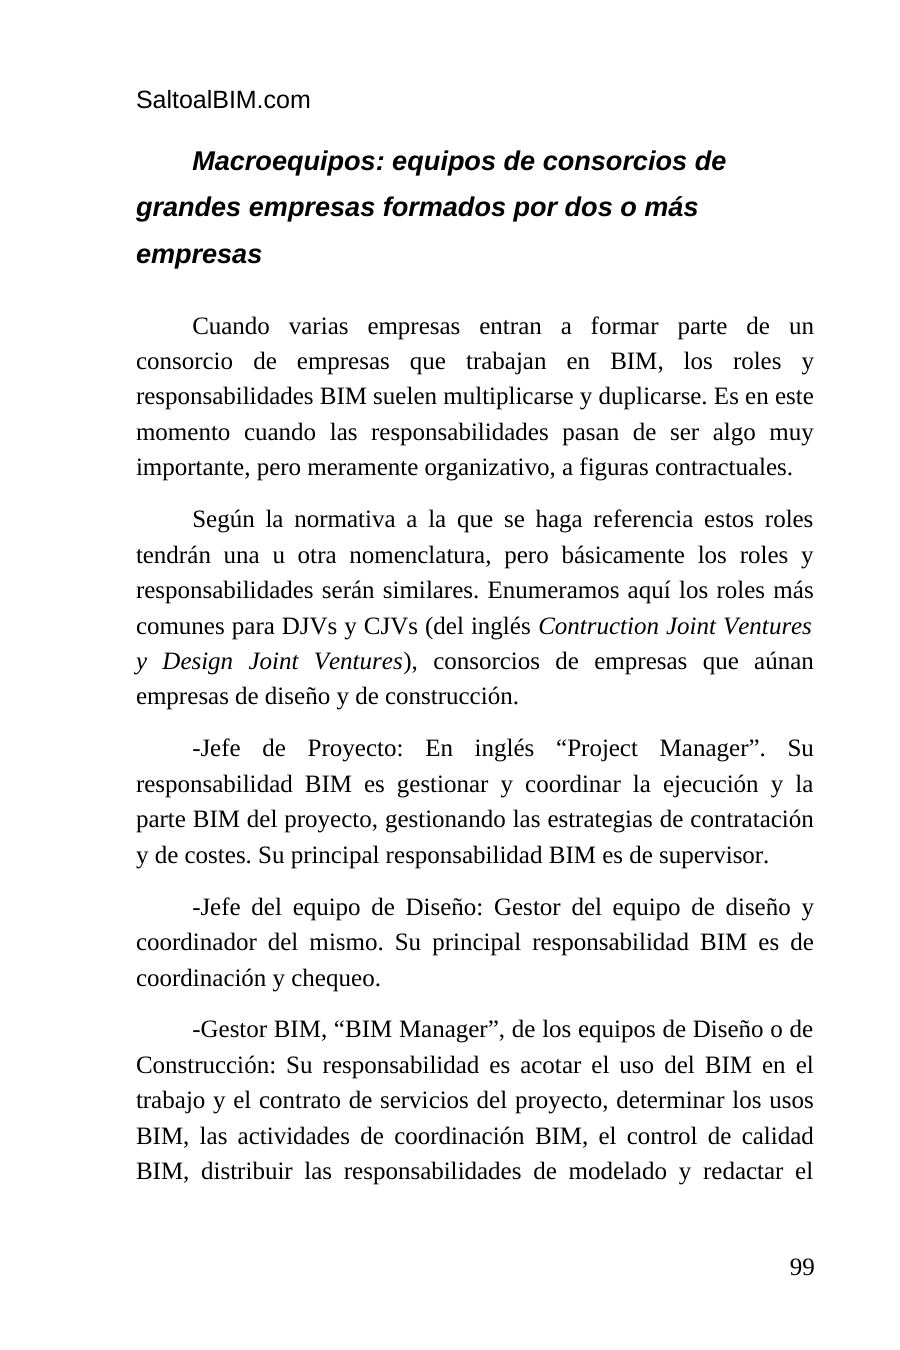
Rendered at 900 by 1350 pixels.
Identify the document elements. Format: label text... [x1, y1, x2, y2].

text -Gestor BIM, “BIM Manager”, de los equipos de Diseño o de Construcción: Su responsabilidad es acotar el uso del BIM en el trabajo y el contrato de servicios del proyecto, determinar los usos BIM, las actividades de coordinación BIM, el control de calidad BIM, distribuir las responsabilidades de modelado y redactar el [136, 1009, 814, 1187]
text Según la normativa a la que se haga referencia estos roles tendrán una u otra nomenclatura, pero básicamente los roles y responsabilidades serán similares. Enumeramos aquí los roles más comunes para DJVs y CJVs (del inglés Contruction Joint Ventures y Design Joint Ventures), consorcios de empresas que aúnan empresas de diseño y de construcción. [136, 499, 814, 712]
text -Jefe de Proyecto: En inglés “Project Manager”. Su responsabilidad BIM es gestionar y coordinar la ejecución y la parte BIM del proyecto, gestionando las estrategias de contratación y de costes. Su principal responsabilidad BIM es de supervisor. [136, 728, 814, 870]
text Cuando varias empresas entran a formar parte de un consorcio de empresas que trabajan en BIM, los roles y responsabilidades BIM suelen multiplicarse y duplicarse. Es en este momento cuando las responsabilidades pasan de ser algo muy importante, pero meramente organizativo, a figuras contractuales. [136, 306, 814, 483]
text -Jefe del equipo de Diseño: Gestor del equipo de diseño y coordinador del mismo. Su principal responsabilidad BIM es de coordinación y chequeo. [136, 887, 814, 993]
subtitle Macroequipos: equipos de consorcios de grandes empresas formados por dos o más empresas [136, 144, 814, 269]
